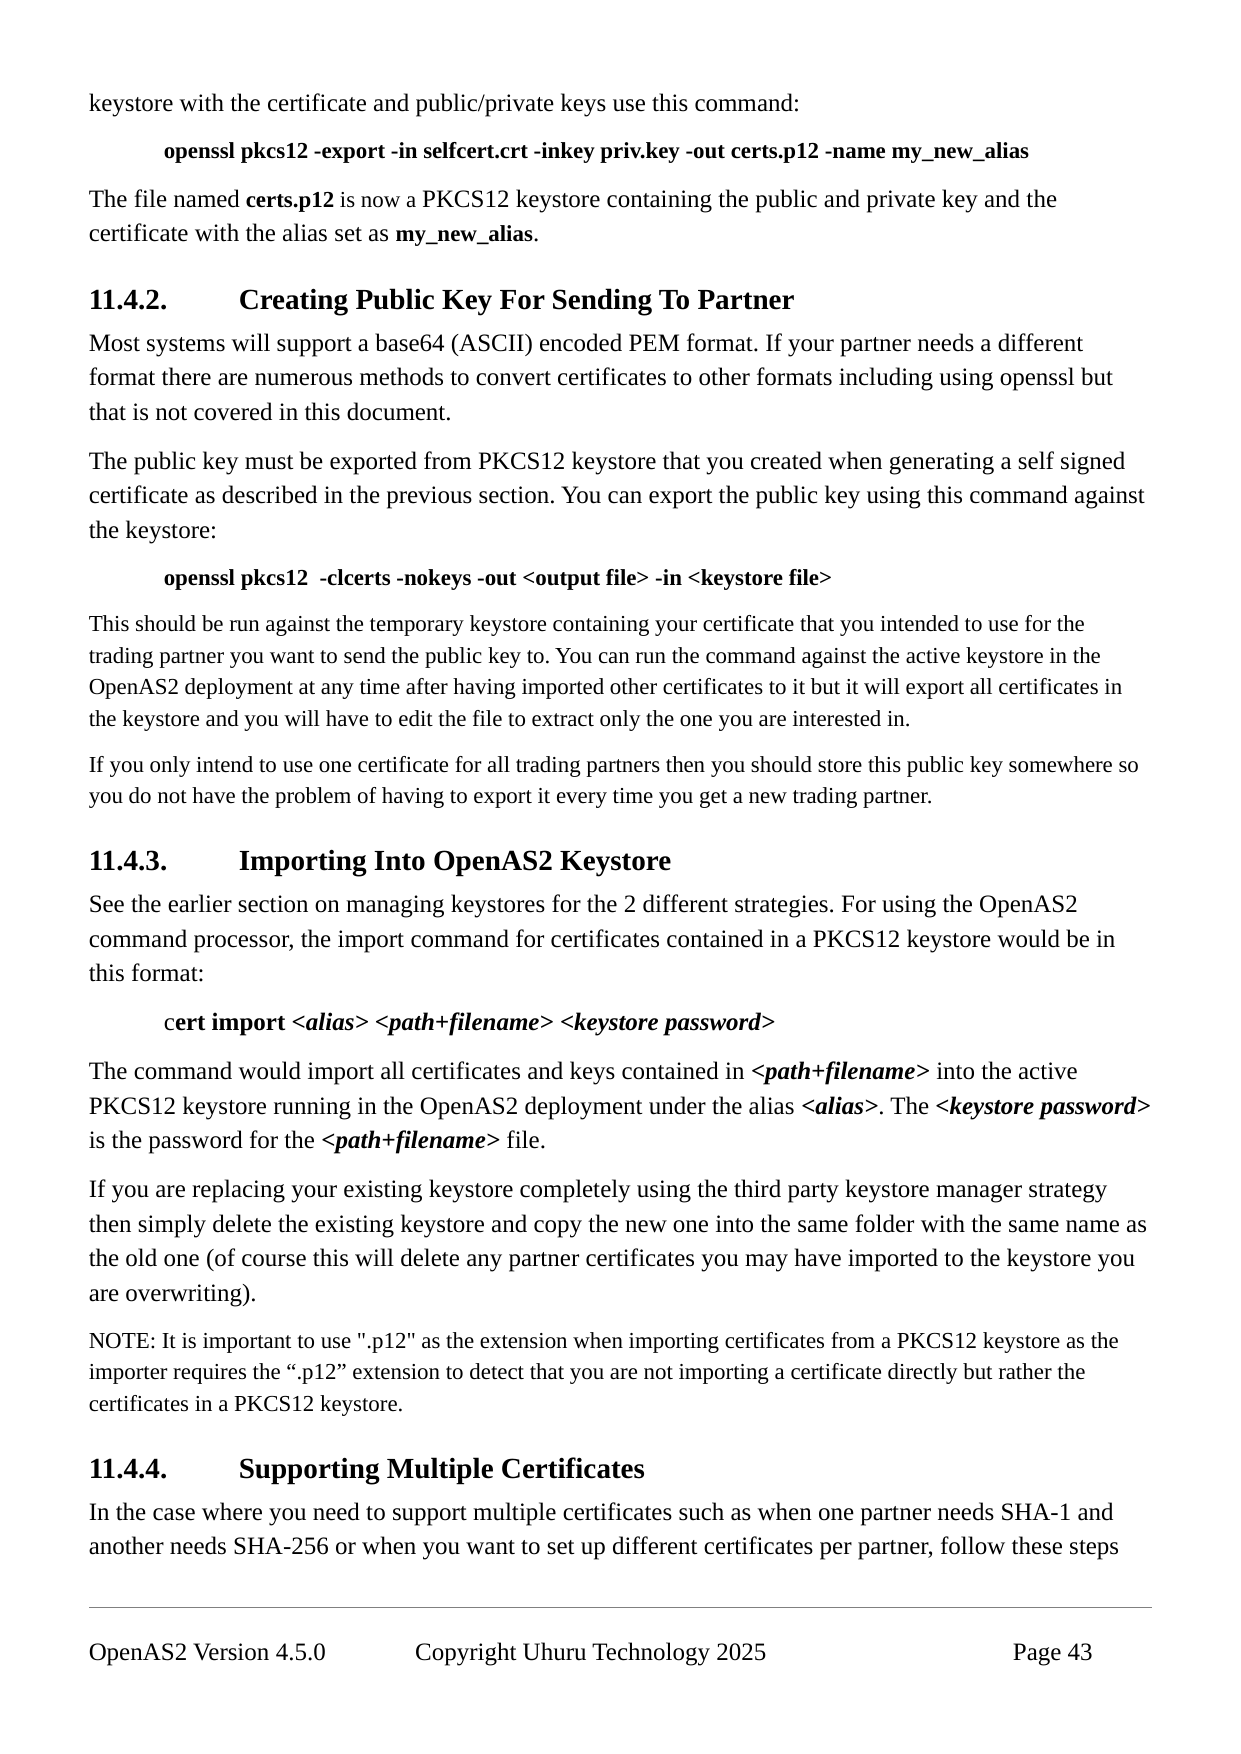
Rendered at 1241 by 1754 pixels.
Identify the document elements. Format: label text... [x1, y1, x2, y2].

text keystore with the certificate and public/private keys use this command: [88, 88, 1152, 117]
subtitle Creating Public Key For Sending To Partner [88, 282, 1152, 315]
text openssl pkcs12 -clcerts -nokeys -out <output file> -in <keystore file> [163, 564, 1152, 590]
text Most systems will support a base64 (ASCII) encoded PEM format. If your partner needs a different format there are numerous methods to convert certificates to other formats including using openssl but that is not covered in this document. [88, 328, 1152, 426]
text cert import <alias> <path+filename> <keystore password> [163, 1007, 1152, 1036]
subtitle Supporting Multiple Certificates [88, 1451, 1152, 1484]
text openssl pkcs12 -export -in selfcert.crt -inkey priv.key -out certs.p12 -name my_new_alias [163, 138, 1152, 164]
text If you only intend to use one certificate for all trading partners then you should store this public key somewhere so you do not have the problem of having to export it every time you get a new trading partner. [88, 751, 1152, 809]
text The command would import all certificates and keys contained in <path+filename> into the active PKCS12 keystore running in the OpenAS2 deployment under the alias <alias>. The <keystore password> is the password for the <path+filename> file. [88, 1056, 1152, 1154]
text In the case where you need to support multiple certificates such as when one partner needs SHA-1 and another needs SHA-256 or when you want to set up different certificates per partner, follow these steps [88, 1497, 1152, 1560]
text The file named certs.p12 is now a PKCS12 keystore containing the public and private key and the certificate with the alias set as my_new_alias. [88, 184, 1152, 247]
subtitle Importing Into OpenAS2 Keystore [88, 843, 1152, 877]
text This should be run against the temporary keystore containing your certificate that you intended to use for the trading partner you want to send the public key to. You can run the command against the active keystore in the OpenAS2 deployment at any time after having imported other certificates to it but it will export all certificates in the keystore and you will have to edit the file to extract only the one you are interested in. [88, 610, 1152, 731]
text NOTE: It is important to use ".p12" as the extension when importing certificates from a PKCS12 keystore as the importer requires the “.p12” extension to detect that you are not importing a certificate directly but rather the certificates in a PKCS12 keystore. [88, 1327, 1152, 1416]
text The public key must be exported from PKCS12 keystore that you created when generating a self signed certificate as described in the previous section. You can export the public key using this command against the keystore: [88, 446, 1152, 544]
text See the earlier section on managing keystores for the 2 different strategies. For using the OpenAS2 command processor, the import command for certificates contained in a PKCS12 keystore would be in this format: [88, 889, 1152, 987]
text If you are replacing your existing keystore completely using the third party keystore manager strategy then simply delete the existing keystore and copy the new one into the same folder with the same name as the old one (of course this will delete any partner certificates you may have imported to the keystore you are overwriting). [88, 1174, 1152, 1307]
